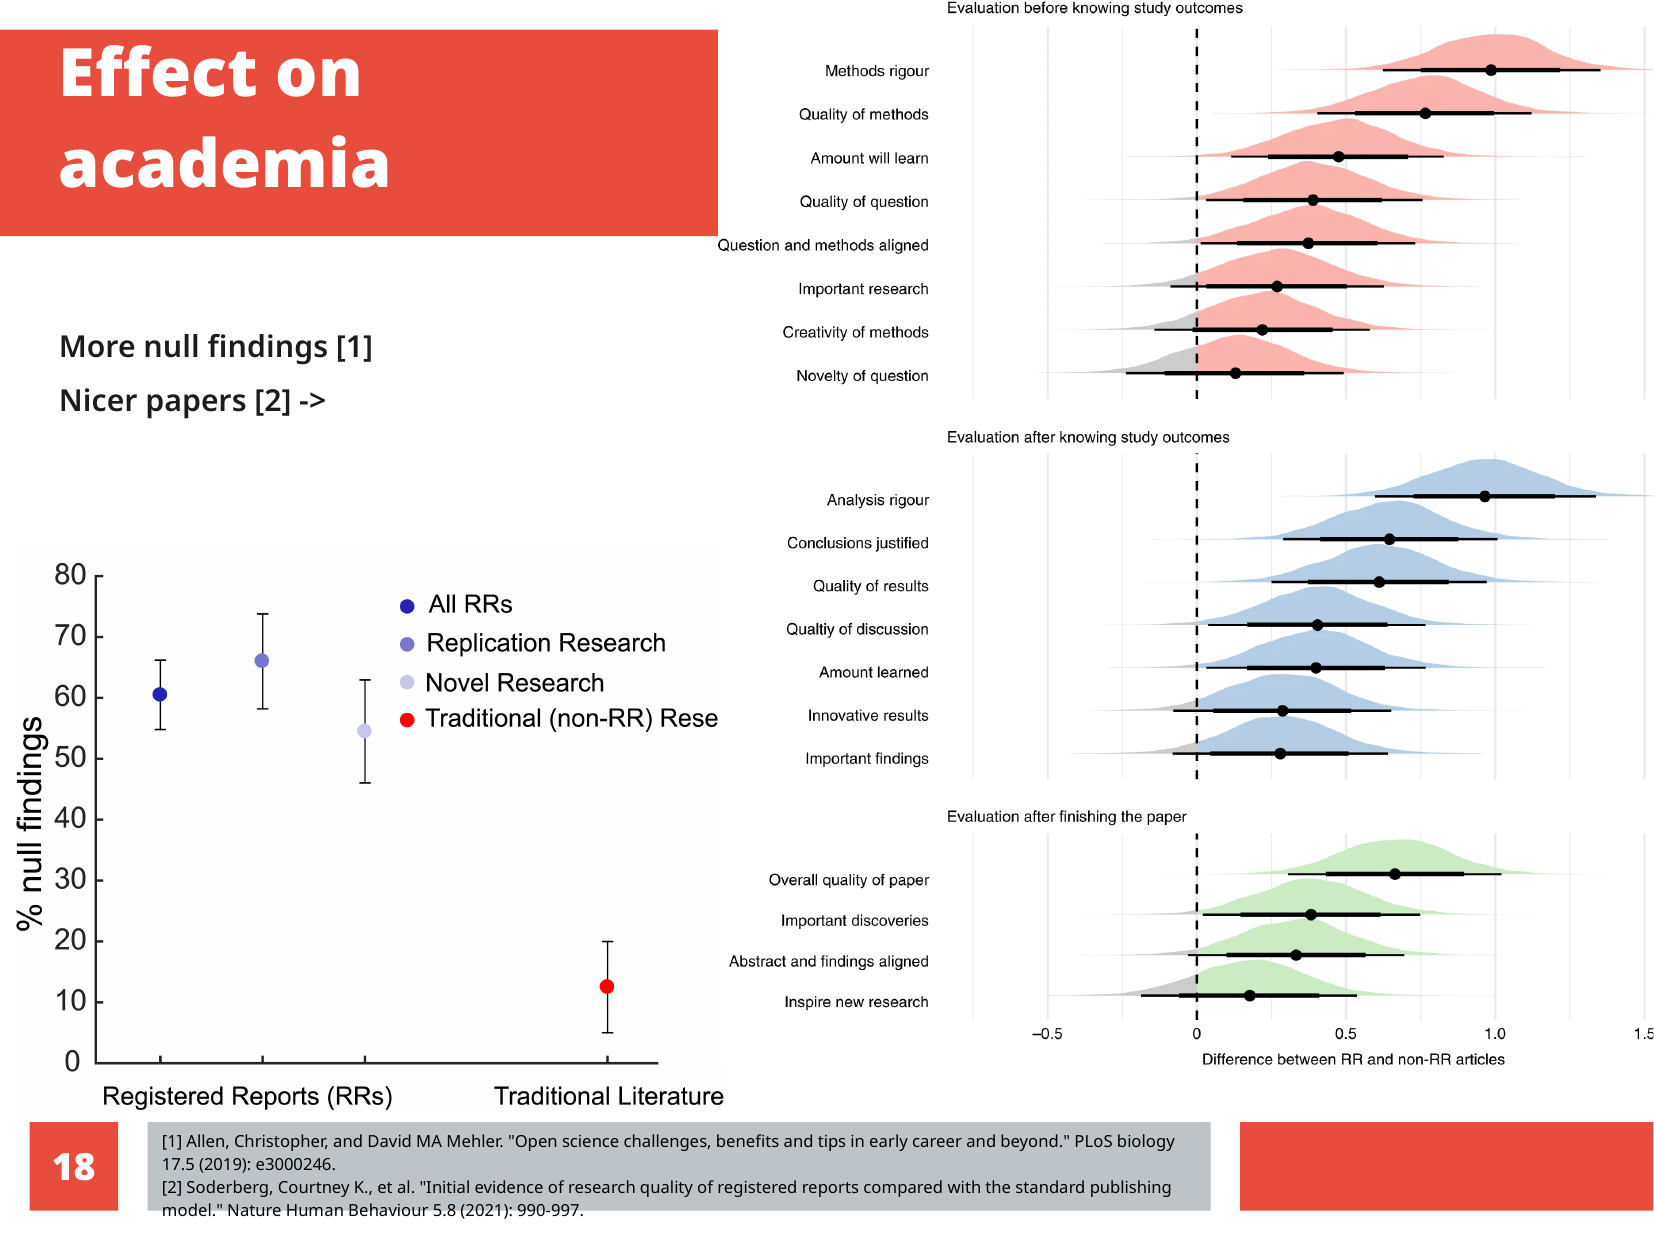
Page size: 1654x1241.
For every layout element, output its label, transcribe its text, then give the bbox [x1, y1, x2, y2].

picture [15, 1, 1654, 1111]
title Effect on academia [59, 59, 718, 207]
list More null findings [1] Nicer papers [2] -> [59, 324, 1565, 421]
text_box [1] Allen, Christopher, and David MA Mehler. "Open science challenges, benefits and tips in early career and beyond." PLoS biology 17.5 (2019): e3000246. [2] Soderberg, Courtney K., et al. "Initial evidence of research quality of registered reports compared with the standard publishing model." Nature Human Behaviour 5.8 (2021): 990-997. [147, 1121, 1213, 1215]
